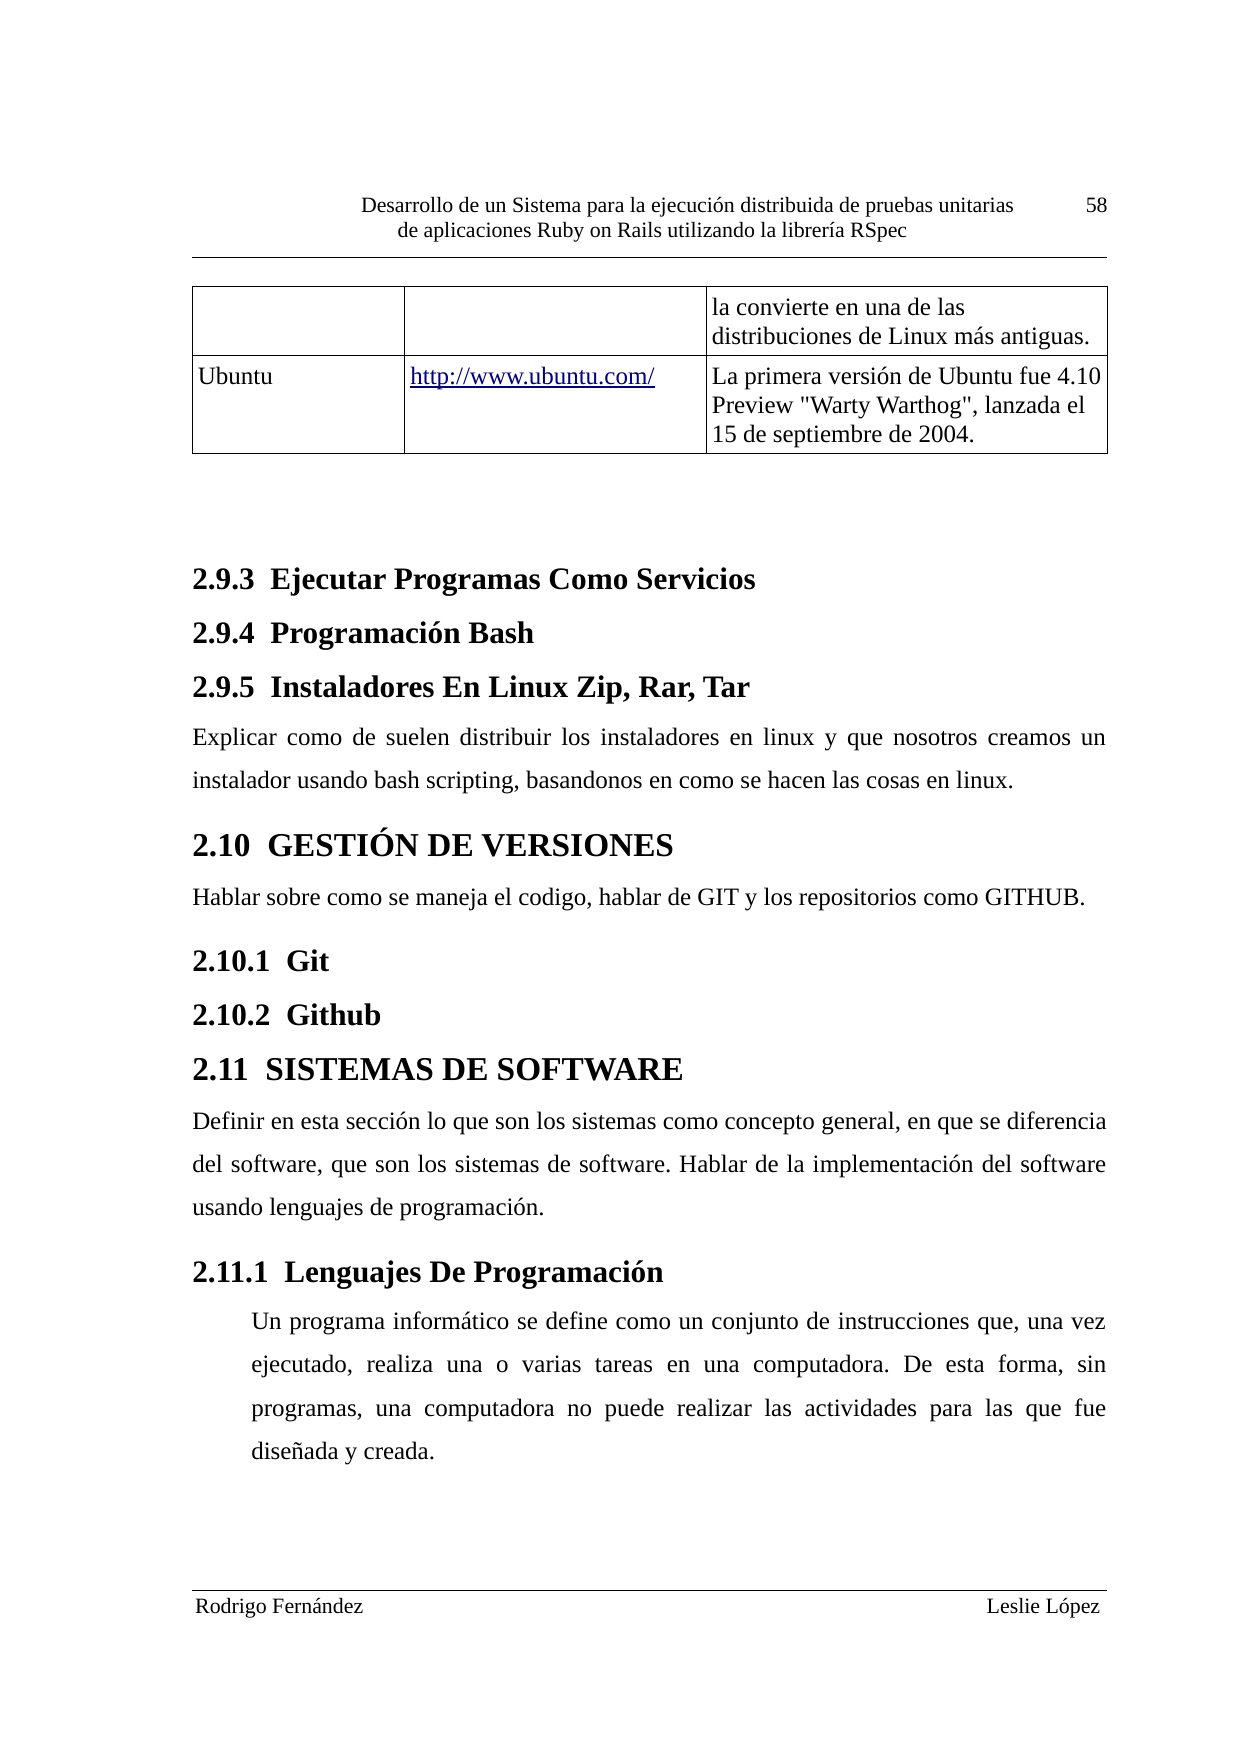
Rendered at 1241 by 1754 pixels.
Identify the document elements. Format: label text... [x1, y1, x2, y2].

subtitle Instaladores en Linux zip, rar, Tar [192, 668, 1107, 704]
table_cell la convierte en una de las distribuciones de Linux más antiguas. [707, 287, 1107, 355]
list Definir en esta sección lo que son los sistemas como concepto general, en que se diferencia del software, que son los sistemas de software. Hablar de la implementación del software usando lenguajes de programación. [192, 1106, 1107, 1221]
subtitle Gestión de Versiones [192, 826, 1107, 864]
subtitle Programación Bash [192, 614, 1107, 650]
table_cell La primera versión de Ubuntu fue 4.10 Preview "Warty Warthog", lanzada el 15 de septiembre de 2004. [707, 356, 1107, 453]
list Explicar como de suelen distribuir los instaladores en linux y que nosotros creamos un instalador usando bash scripting, basandonos en como se hacen las cosas en linux. [192, 722, 1107, 793]
subtitle Lenguajes de Programación [192, 1253, 1107, 1289]
subtitle Sistemas de Software [192, 1050, 1107, 1088]
subtitle Github [192, 996, 1107, 1032]
table_cell [193, 287, 404, 355]
subtitle Ejecutar programas como servicios [192, 561, 1107, 597]
table_cell Ubuntu [193, 356, 404, 453]
table_cell [405, 287, 706, 355]
table_cell http://www.ubuntu.com/ [405, 356, 706, 453]
subtitle Git [192, 942, 1107, 978]
list Hablar sobre como se maneja el codigo, hablar de GIT y los repositorios como GITHUB. [192, 882, 1107, 910]
text Un programa informático se define como un conjunto de instrucciones que, una vez ejecutado, realiza una o varias tareas en una computadora. De esta forma, sin programas, una computadora no puede realizar las actividades para las que fue diseñada y creada. [251, 1306, 1107, 1464]
